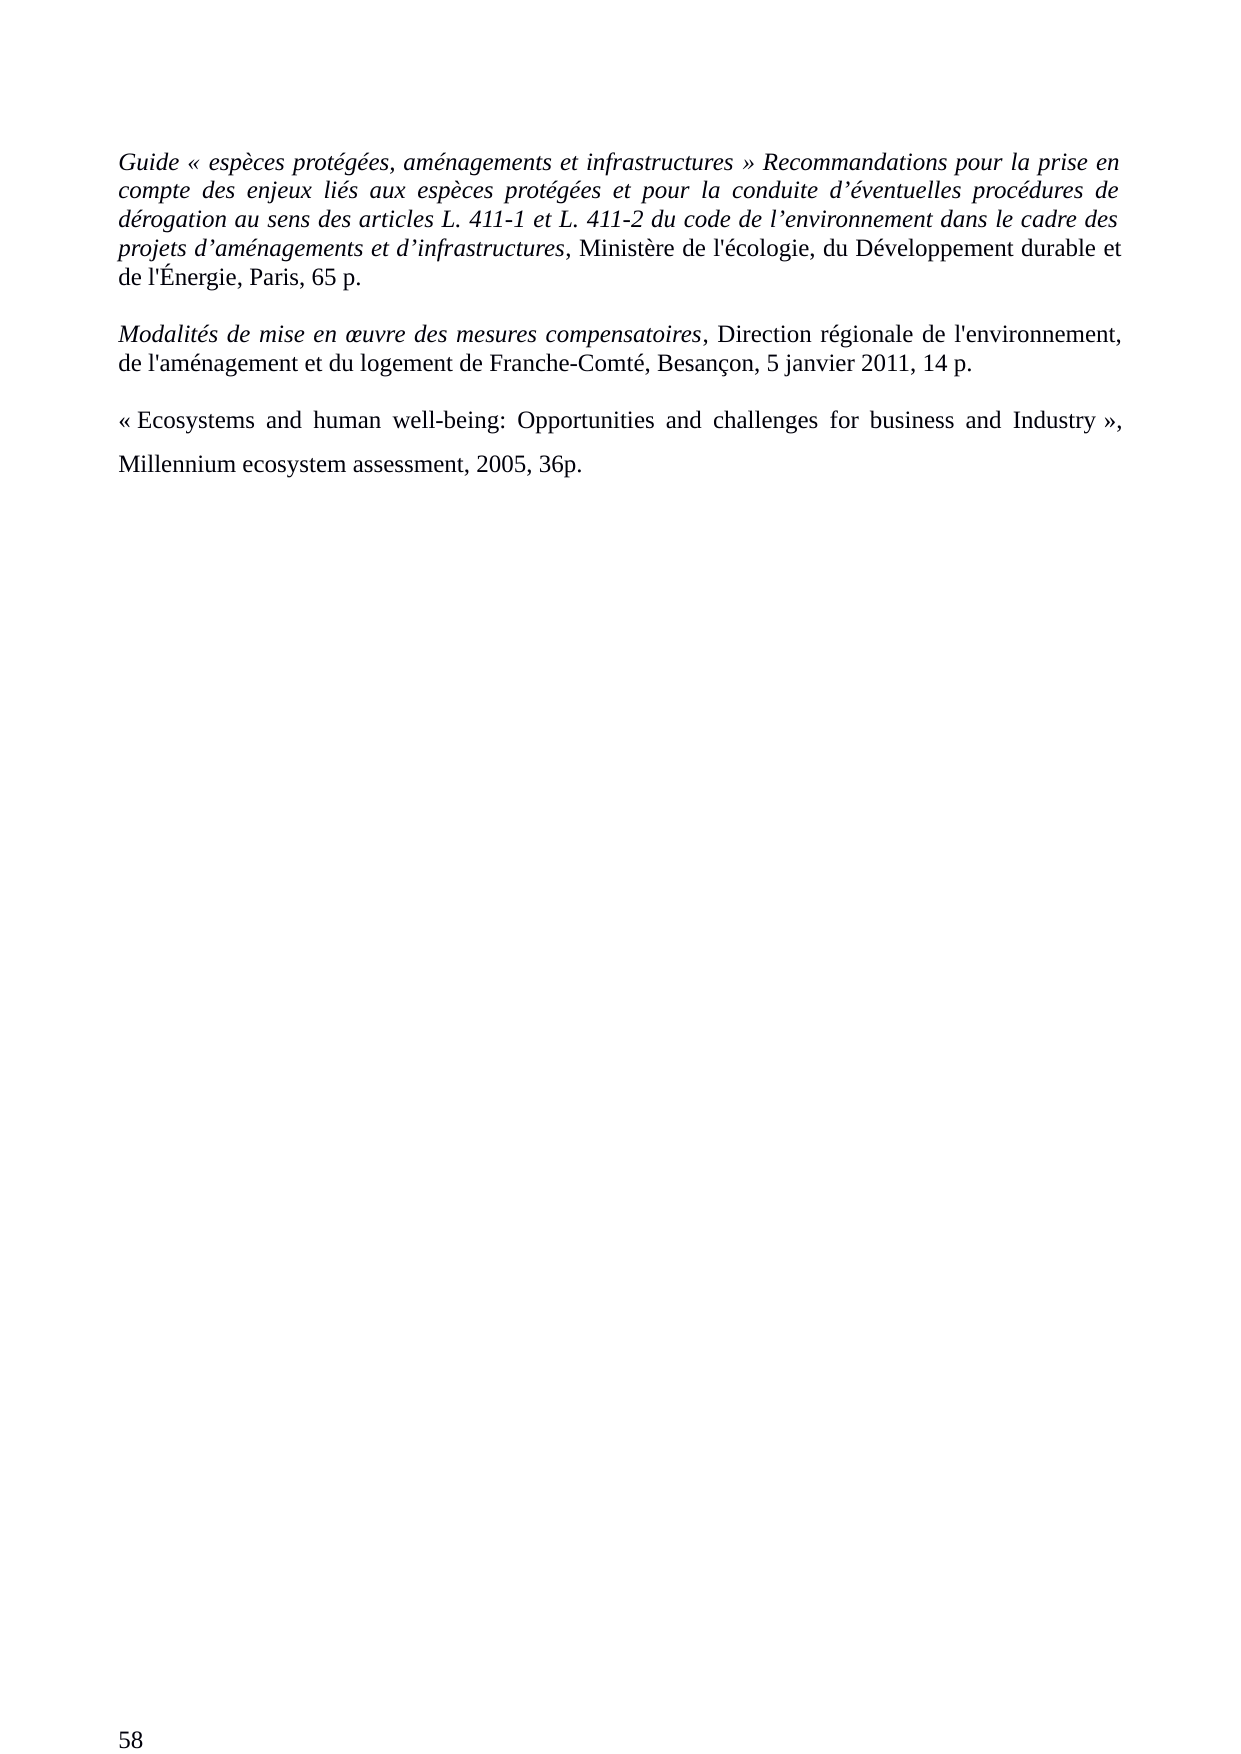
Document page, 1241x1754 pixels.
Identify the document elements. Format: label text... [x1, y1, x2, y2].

text « Ecosystems and human well-being: Opportunities and challenges for business and Industry », Millennium ecosystem assessment, 2005, 36p. [118, 406, 1122, 477]
text Guide « espèces protégées, aménagements et infrastructures » Recommandations pour la prise en compte des enjeux liés aux espèces protégées et pour la conduite d’éventuelles procédures de dérogation au sens des articles L. 411-1 et L. 411-2 du code de l’environnement dans le cadre des projets d’aménagements et d’infrastructures, Ministère de l'écologie, du Développement durable et de l'Énergie, Paris, 65 p. [118, 147, 1122, 291]
text Modalités de mise en œuvre des mesures compensatoires, Direction régionale de l'environnement, de l'aménagement et du logement de Franche-Comté, Besançon, 5 janvier 2011, 14 p. [118, 319, 1122, 377]
